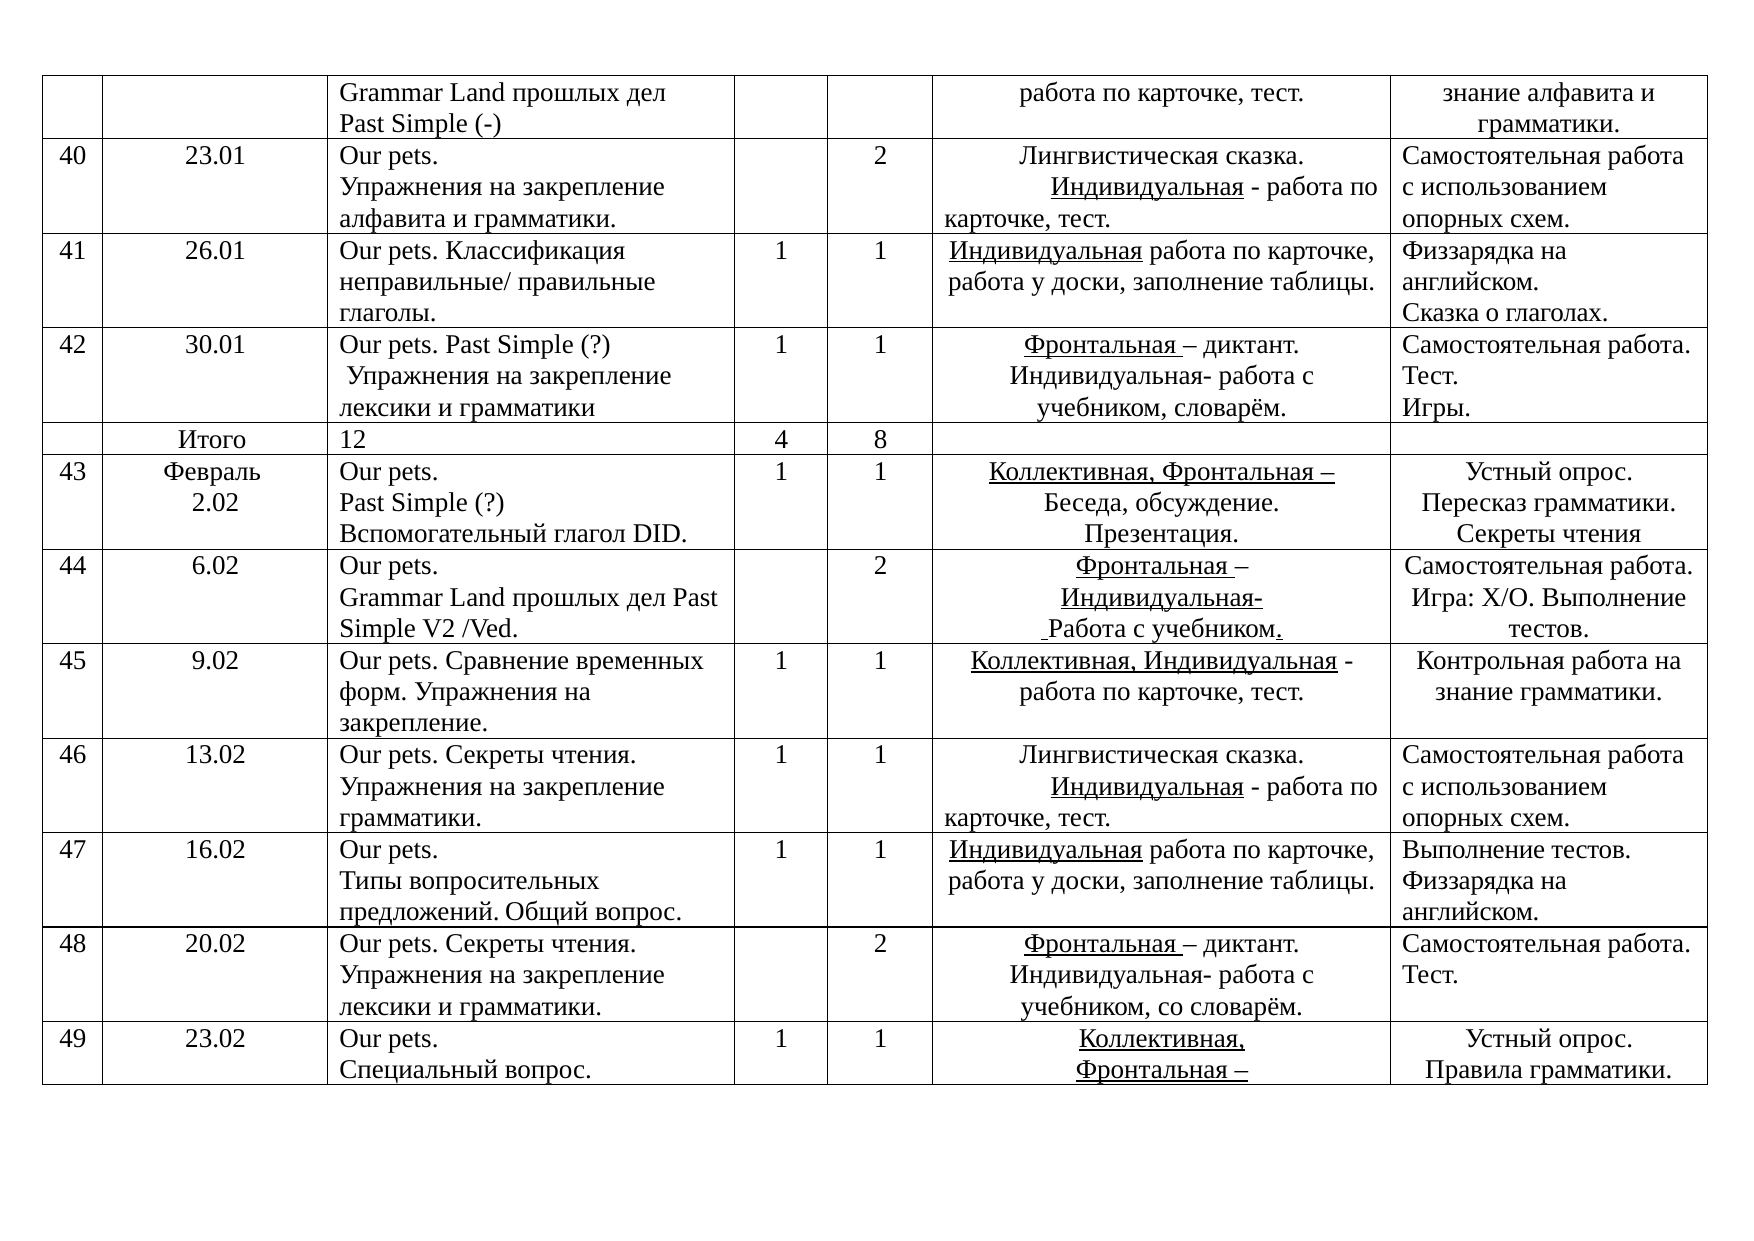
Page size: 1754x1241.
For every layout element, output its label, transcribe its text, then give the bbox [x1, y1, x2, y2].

table_cell знание алфавита и грамматики. [1391, 76, 1707, 138]
table_cell [735, 139, 827, 233]
table_cell 1 [828, 328, 932, 422]
table_cell 45 [43, 644, 102, 737]
table_cell 47 [43, 833, 102, 926]
table_cell 20.02 [103, 928, 327, 1021]
table_cell [43, 423, 102, 454]
table_cell Коллективная, Фронтальная – Беседа, обсуждение. Презентация. [933, 455, 1390, 548]
table_cell Устный опрос. Пересказ грамматики. Секреты чтения [1391, 455, 1707, 548]
table_cell Самостоятельная работа. Тест. Игры. [1391, 328, 1707, 422]
table_cell Our pets. Секреты чтения. Упражнения на закрепление лексики и грамматики. [328, 928, 734, 1021]
table_cell 4 [735, 423, 827, 454]
table_cell 1 [735, 644, 827, 737]
table_cell 1 [828, 833, 932, 926]
table_cell Коллективная, Фронтальная – [933, 1022, 1390, 1084]
table_cell Самостоятельная работа. Игра: X/O. Выполнение тестов. [1391, 550, 1707, 643]
table_cell 23.01 [103, 139, 327, 233]
table_cell 1 [735, 739, 827, 832]
table_cell 1 [828, 234, 932, 327]
table_cell 43 [43, 455, 102, 548]
table_cell 6.02 [103, 550, 327, 643]
table_cell [735, 928, 827, 1021]
table_cell Фронтальная – Индивидуальная- Работа с учебником. [933, 550, 1390, 643]
table_cell 2 [828, 139, 932, 233]
table_cell 1 [828, 739, 932, 832]
table_cell Фронтальная – диктант. Индивидуальная- работа с учебником, со словарём. [933, 928, 1390, 1021]
table_cell 1 [735, 833, 827, 926]
table_cell [735, 550, 827, 643]
table_cell Лингвистическая сказка. Индивидуальная - работа по карточке, тест. [933, 139, 1390, 233]
table_cell 16.02 [103, 833, 327, 926]
table_cell Выполнение тестов. Физзарядка на английском. [1391, 833, 1707, 926]
table_cell 26.01 [103, 234, 327, 327]
table_cell 1 [828, 644, 932, 737]
table_cell 46 [43, 739, 102, 832]
table_cell 41 [43, 234, 102, 327]
table_cell [1391, 423, 1707, 454]
table_cell 12 [328, 423, 734, 454]
table_cell 2 [828, 928, 932, 1021]
table_cell Контрольная работа на знание грамматики. [1391, 644, 1707, 737]
table_cell 49 [43, 1022, 102, 1084]
table_cell 42 [43, 328, 102, 422]
table_cell 1 [735, 234, 827, 327]
table_cell Our pets. Классификация неправильные/ правильные глаголы. [328, 234, 734, 327]
table_cell Физзарядка на английском. Сказка о глаголах. [1391, 234, 1707, 327]
table_cell 2 [828, 550, 932, 643]
table_cell 8 [828, 423, 932, 454]
table_cell 1 [735, 328, 827, 422]
table_cell Лингвистическая сказка. Индивидуальная - работа по карточке, тест. [933, 739, 1390, 832]
table_cell [828, 76, 932, 138]
table_cell 30.01 [103, 328, 327, 422]
table_cell - работа по карточке, тест. [933, 76, 1390, 138]
table_cell 9.02 [103, 644, 327, 737]
table_cell Индивидуальная работа по карточке, работа у доски, заполнение таблицы. [933, 234, 1390, 327]
table_cell Our pets. Специальный вопрос. [328, 1022, 734, 1084]
table_cell Индивидуальная работа по карточке, работа у доски, заполнение таблицы. [933, 833, 1390, 926]
table_cell Самостоятельная работа с использованием опорных схем. [1391, 739, 1707, 832]
table_cell [43, 76, 102, 138]
table_cell Февраль 2.02 [103, 455, 327, 548]
table_cell Самостоятельная работа. Тест. [1391, 928, 1707, 1021]
table_cell Our pets. Past Simple (?) Упражнения на закрепление лексики и грамматики [328, 328, 734, 422]
table_cell 40 [43, 139, 102, 233]
table_cell [933, 423, 1390, 454]
table_cell Самостоятельная работа с использованием опорных схем. [1391, 139, 1707, 233]
table_cell 48 [43, 928, 102, 1021]
table_cell Our pets. Типы вопросительных предложений. Общий вопрос. [328, 833, 734, 926]
table_cell 23.02 [103, 1022, 327, 1084]
table_cell [735, 76, 827, 138]
table_cell Our pets. Grammar Land прошлых дел Past Simple V2 /Ved. [328, 550, 734, 643]
table_cell 13.02 [103, 739, 327, 832]
table_cell 1 [735, 1022, 827, 1084]
table_cell [103, 76, 327, 138]
table_cell Our pets. Упражнения на закрепление алфавита и грамматики. [328, 139, 734, 233]
table_cell Grammar Land прошлых дел Past Simple (-) [328, 76, 734, 138]
table_cell Our pets. Секреты чтения. Упражнения на закрепление грамматики. [328, 739, 734, 832]
table_cell Устный опрос. Правила грамматики. [1391, 1022, 1707, 1084]
table_cell Коллективная, Индивидуальная - работа по карточке, тест. [933, 644, 1390, 737]
table_cell Фронтальная – диктант. Индивидуальная- работа с учебником, словарём. [933, 328, 1390, 422]
table_cell Our pets. Сравнение временных форм. Упражнения на закрепление. [328, 644, 734, 737]
table_cell 44 [43, 550, 102, 643]
table_cell Итого [103, 423, 327, 454]
table_cell 1 [828, 455, 932, 548]
table_cell 1 [735, 455, 827, 548]
table_cell Our pets. Past Simple (?) Вспомогательный глагол DID. [328, 455, 734, 548]
table_cell 1 [828, 1022, 932, 1084]
